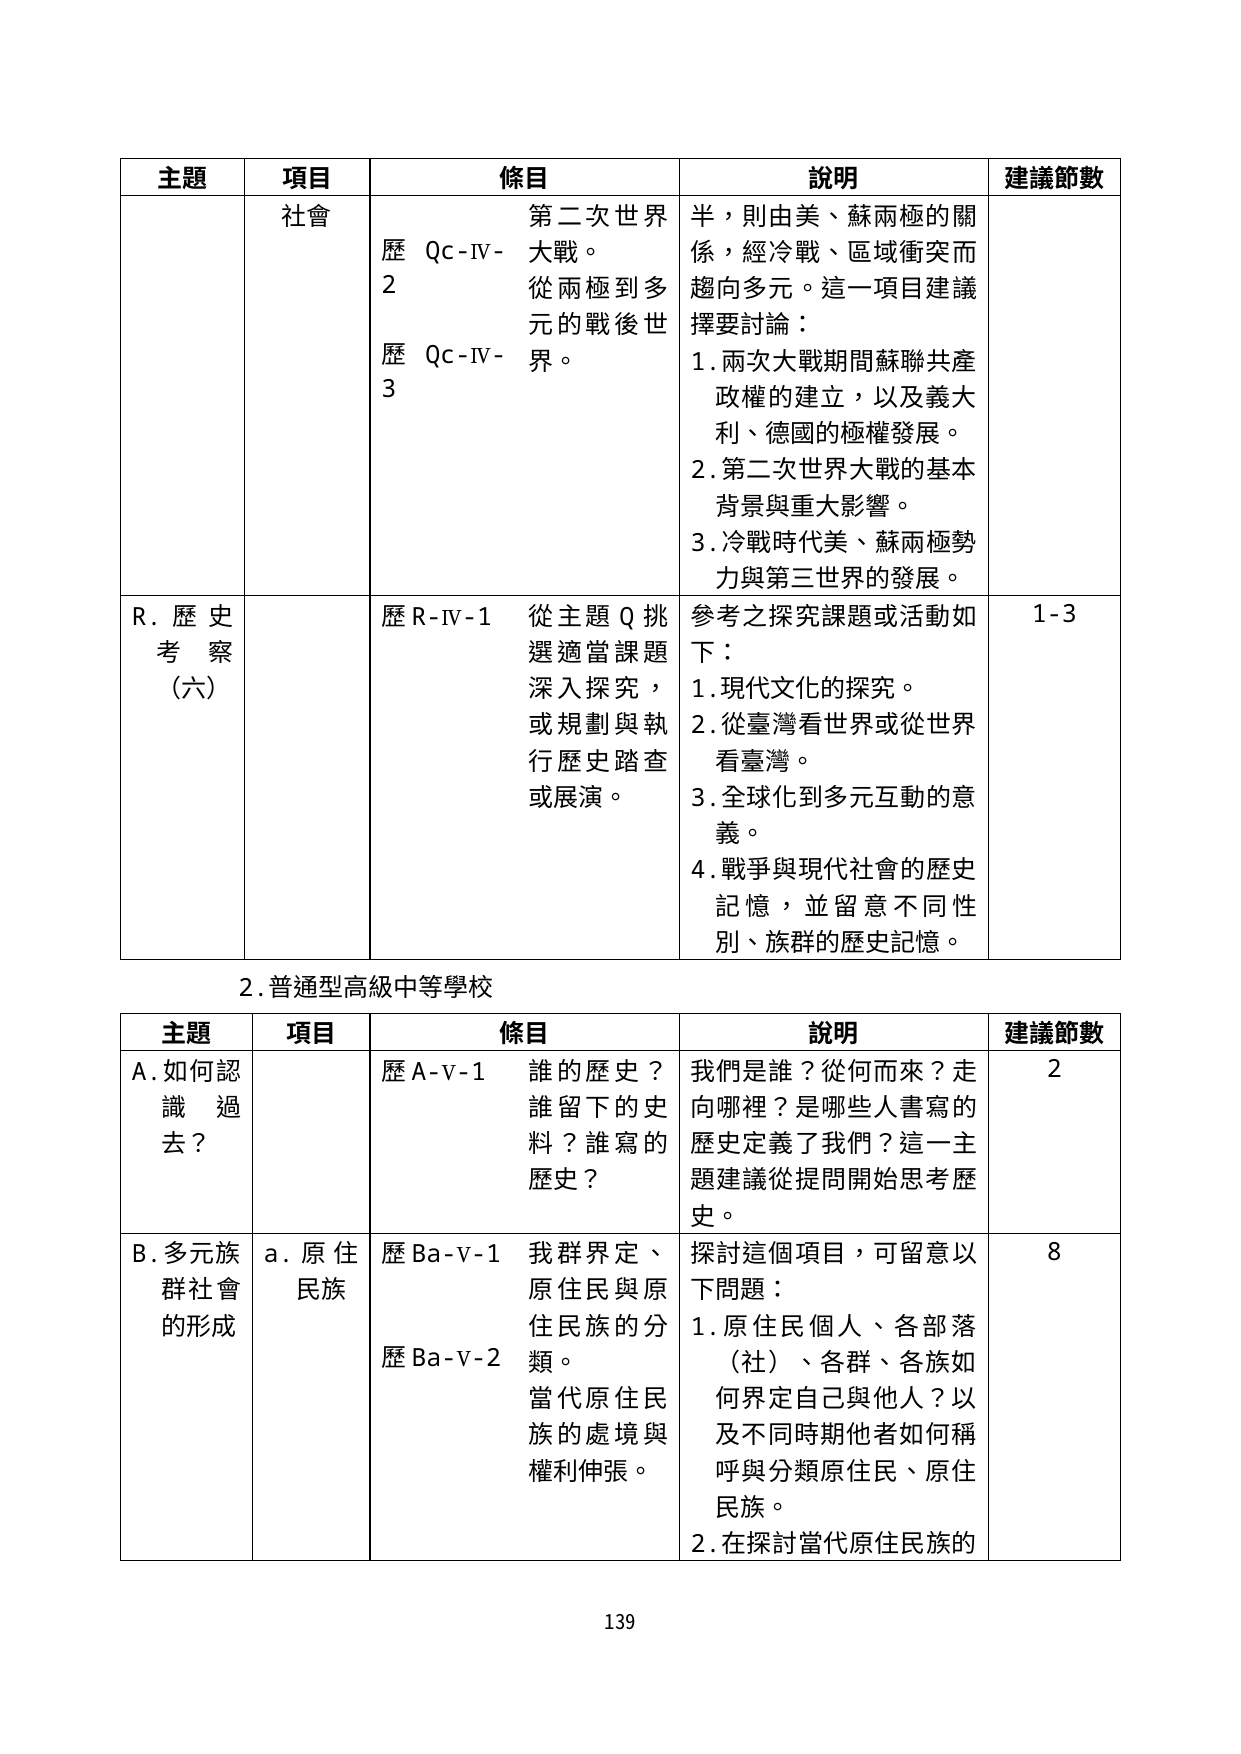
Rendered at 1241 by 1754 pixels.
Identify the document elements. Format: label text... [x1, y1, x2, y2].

table_cell 歷A-Ⅴ-1 [371, 1051, 517, 1232]
table_cell 歷Qc-Ⅳ-2 歷Qc-Ⅳ-3 [371, 196, 517, 595]
table_cell A.如何認識過去？ [121, 1051, 252, 1232]
table_header 項目 [253, 1014, 369, 1050]
table_cell [989, 196, 1120, 595]
table_header 建議節數 [989, 159, 1120, 195]
table_cell 8 [989, 1234, 1120, 1560]
table_cell 1-3 [989, 596, 1120, 958]
table_cell 歷Ba-Ⅴ-1 歷Ba-Ⅴ-2 [371, 1234, 517, 1560]
table_header 主題 [121, 159, 244, 195]
table_cell 從主題Q挑選適當課題深入探究，或規劃與執行歷史踏查或展演。 [517, 596, 679, 958]
table_cell 參考之探究課題或活動如下： 1.現代文化的探究。 2.從臺灣看世界或從世界看臺灣。 3.全球化到多元互動的意義。 4.戰爭與現代社會的歷史記憶，並留意不同性別、族群的歷史記憶。 [680, 596, 988, 958]
text 2.普通型高級中等學校 [170, 960, 1120, 1005]
table_header 項目 [245, 159, 369, 195]
table_header 說明 [680, 1014, 988, 1050]
table_cell [253, 1051, 369, 1232]
table_cell 歷R-Ⅳ-1 [371, 596, 517, 958]
table_header 條目 [371, 1014, 679, 1050]
table_cell [121, 196, 244, 595]
table_header 說明 [680, 159, 988, 195]
table_cell R.歷史考察（六） [121, 596, 244, 958]
table_header 主題 [121, 1014, 252, 1050]
table_header 條目 [371, 159, 679, 195]
table_cell 探討這個項目，可留意以下問題： 1.原住民個人、各部落（社）、各群、各族如何界定自己與他人？以及不同時期他者如何稱呼與分類原住民、原住民族。 2.在探討當代原住民族的 [680, 1234, 988, 1560]
table_header 建議節數 [989, 1014, 1120, 1050]
table_cell 誰的歷史？誰留下的史料？誰寫的歷史？ [517, 1051, 679, 1232]
table_cell 我們是誰？從何而來？走向哪裡？是哪些人書寫的歷史定義了我們？這一主題建議從提問開始思考歷史。 [680, 1051, 988, 1232]
table_cell 半，則由美、蘇兩極的關係，經冷戰、區域衝突而趨向多元。這一項目建議擇要討論： 1.兩次大戰期間蘇聯共產政權的建立，以及義大利、德國的極權發展。 2.第二次世界大戰的基本背景與重大影響。 3.冷戰時代美、蘇兩極勢力與第三世界的發展。 [680, 196, 988, 595]
table_cell 2 [989, 1051, 1120, 1232]
table_cell 我群界定、原住民與原住民族的分類。 當代原住民族的處境與權利伸張。 [517, 1234, 679, 1560]
table_cell 第二次世界大戰。 從兩極到多元的戰後世界。 [517, 196, 679, 595]
table_cell B.多元族群社會的形成 [121, 1234, 252, 1560]
table_cell a.原住民族 [253, 1234, 369, 1560]
table_cell [245, 596, 369, 958]
table_cell 社會 [245, 196, 369, 595]
